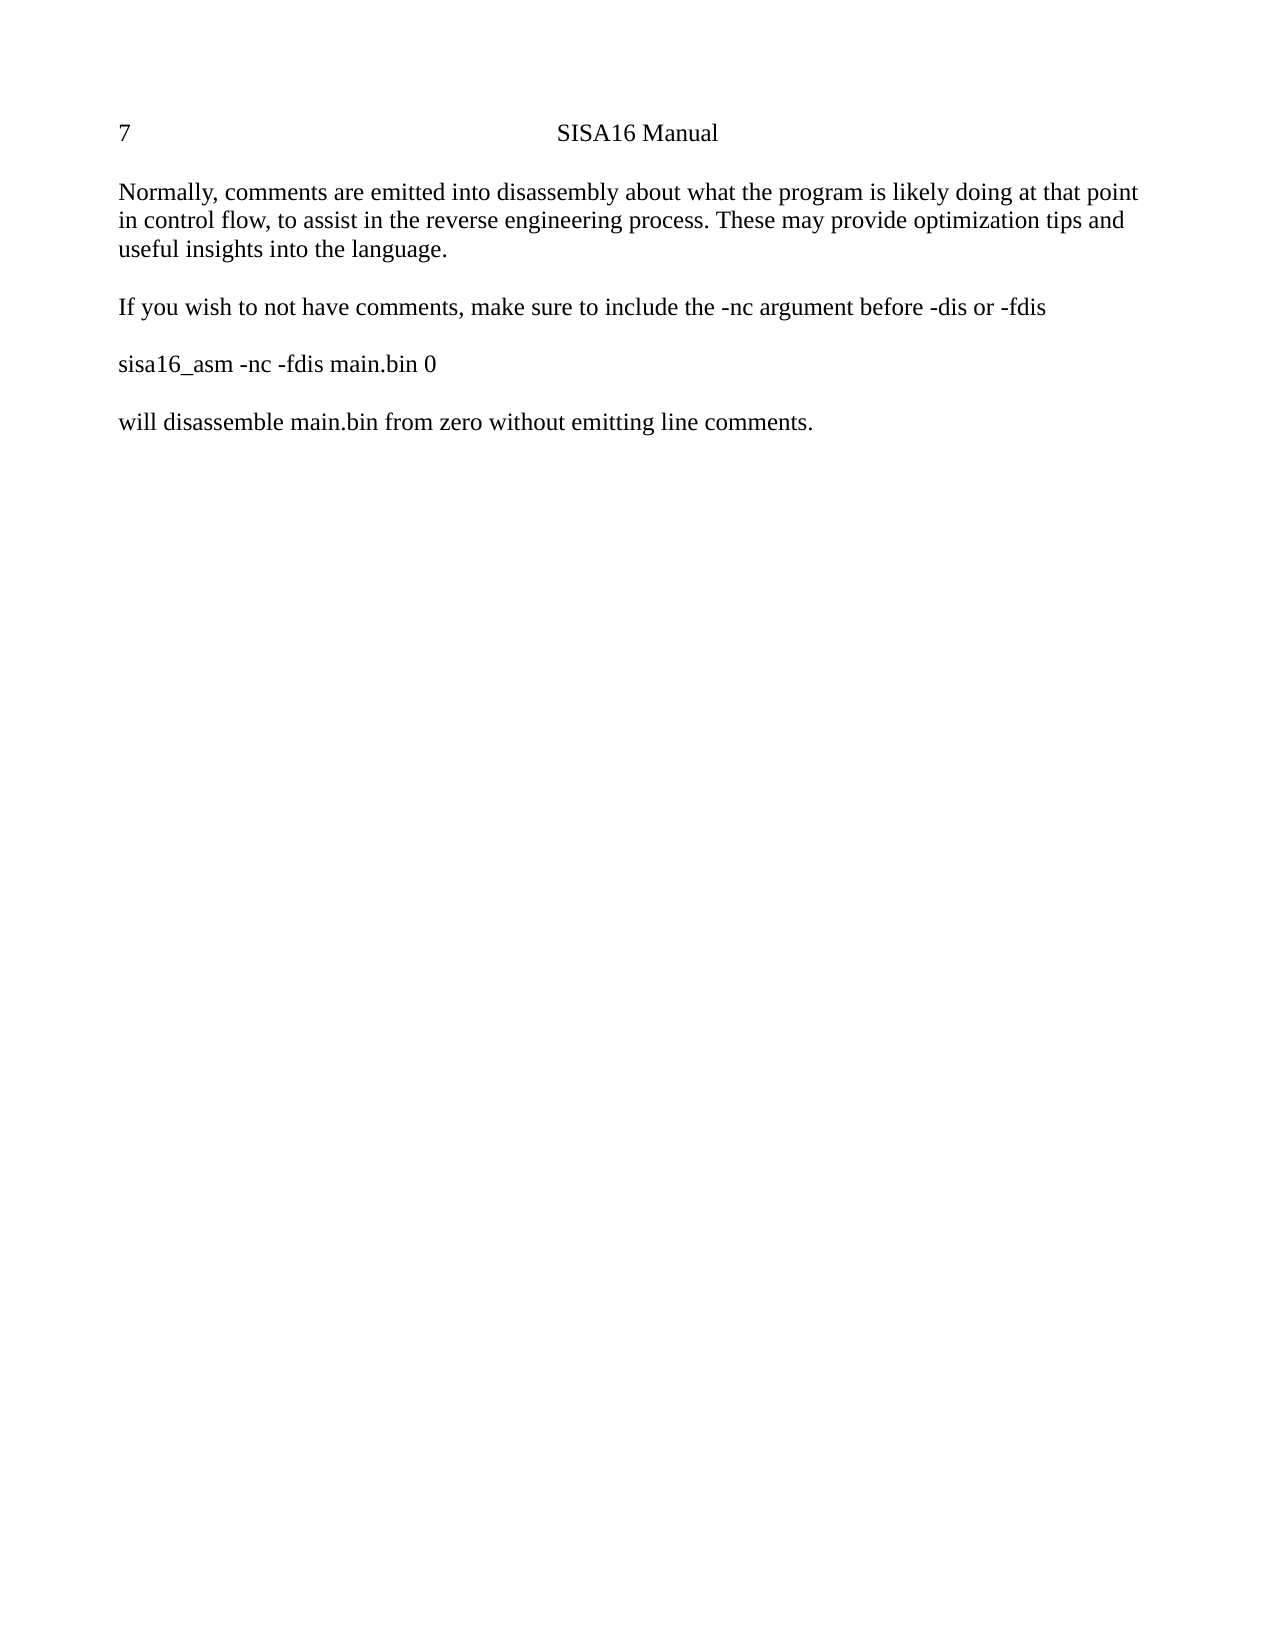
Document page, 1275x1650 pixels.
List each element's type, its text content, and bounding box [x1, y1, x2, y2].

text sisa16_asm -nc -fdis main.bin 0 [118, 349, 1157, 378]
text If you wish to not have comments, make sure to include the -nc argument before -dis or -fdis [118, 292, 1157, 349]
text will disassemble main.bin from zero without emitting line comments. [118, 407, 1157, 436]
text Normally, comments are emitted into disassembly about what the program is likely doing at that point in control flow, to assist in the reverse engineering process. These may provide optimization tips and useful insights into the language. [118, 177, 1157, 263]
